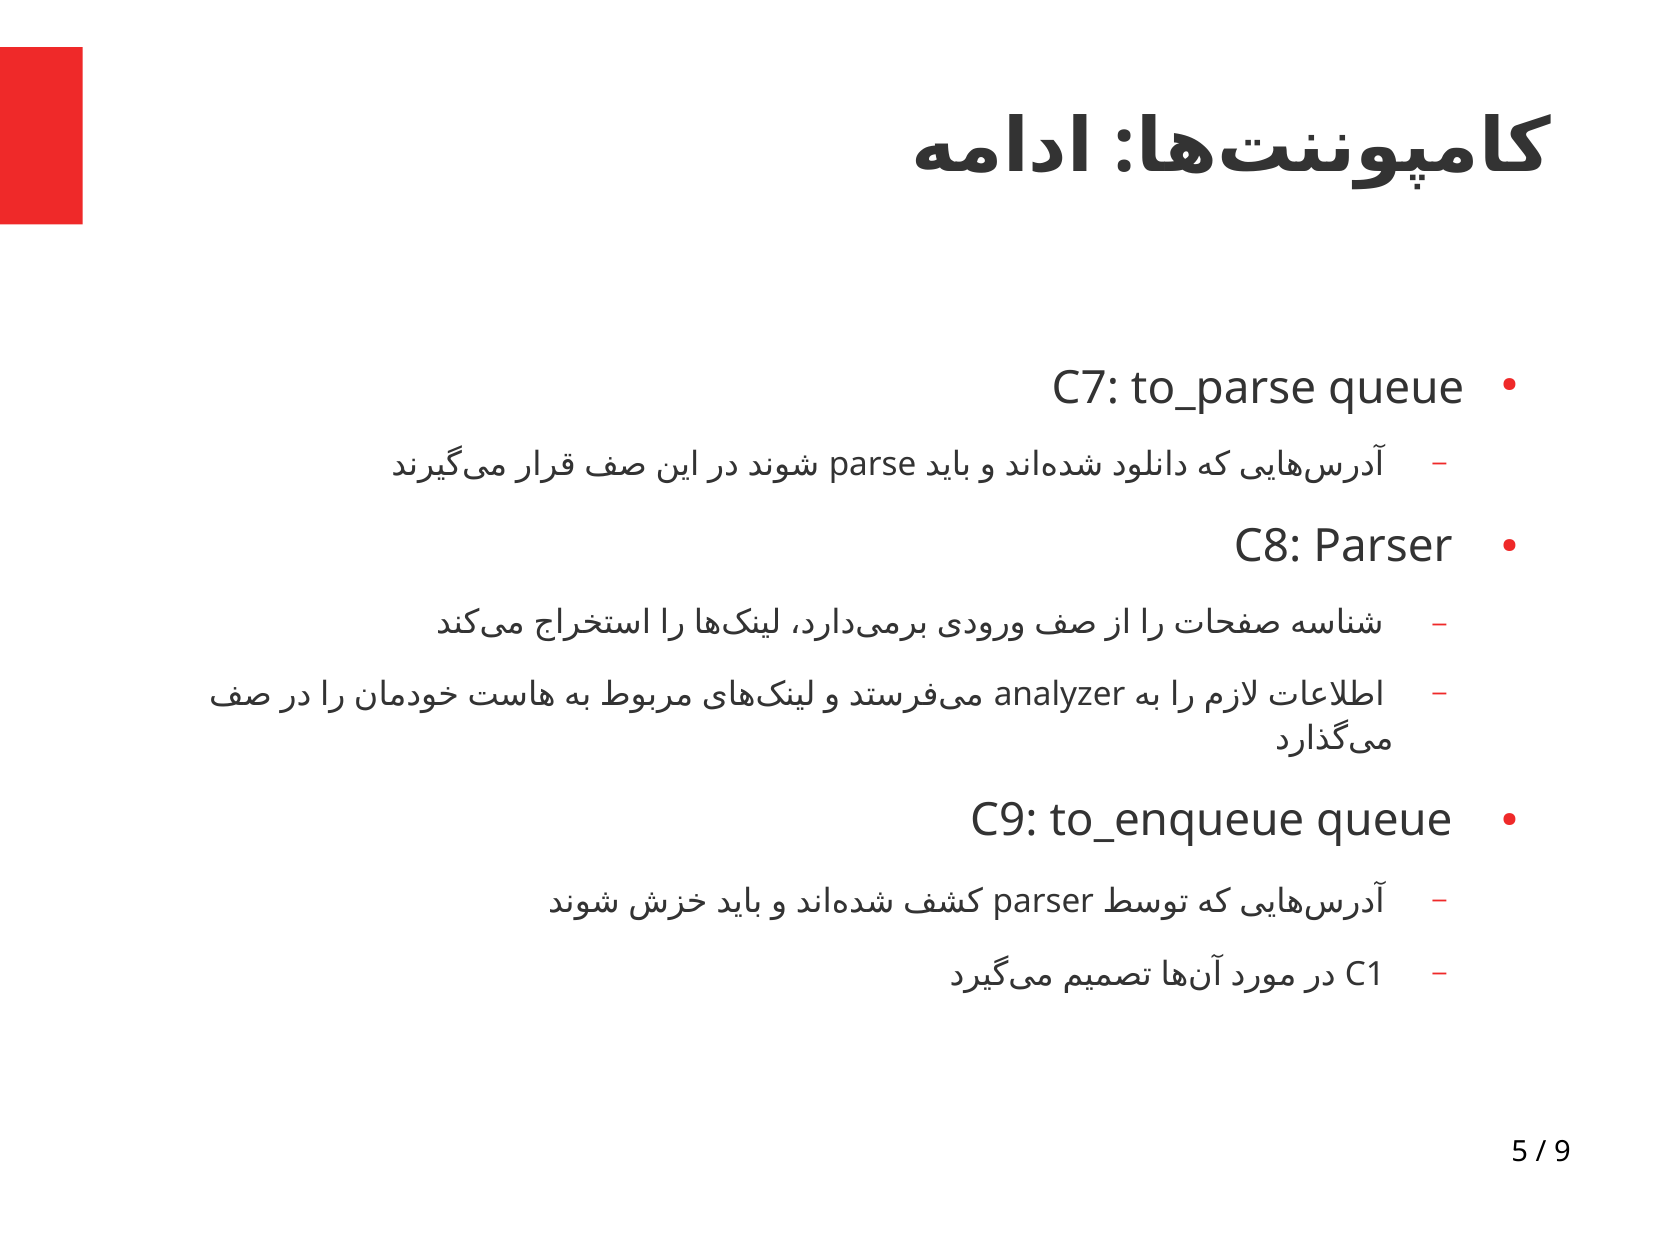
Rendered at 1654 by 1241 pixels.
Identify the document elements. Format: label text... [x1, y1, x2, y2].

title کامپوننت‌ها: ادامه [118, 49, 1571, 257]
list C7: to_parse queue آدرس‌هایی که دانلود شده‌اند و باید parse شوند در این صف قرار می‌گیرند C8: Parser شناسه صفحات را از صف ورودی برمی‌دارد، لینک‌ها را استخراج می‌کند اطلاعات لازم را به analyzer می‌فرستد و لینک‌های مربوط به هاست خودمان را در صف می‌گذارد C9: to_enqueue queue آدرس‌هایی که توسط parser کشف شده‌اند و باید خزش شوند C1 در مورد آن‌ها تصمیم می‌گیرد [118, 354, 1536, 1074]
